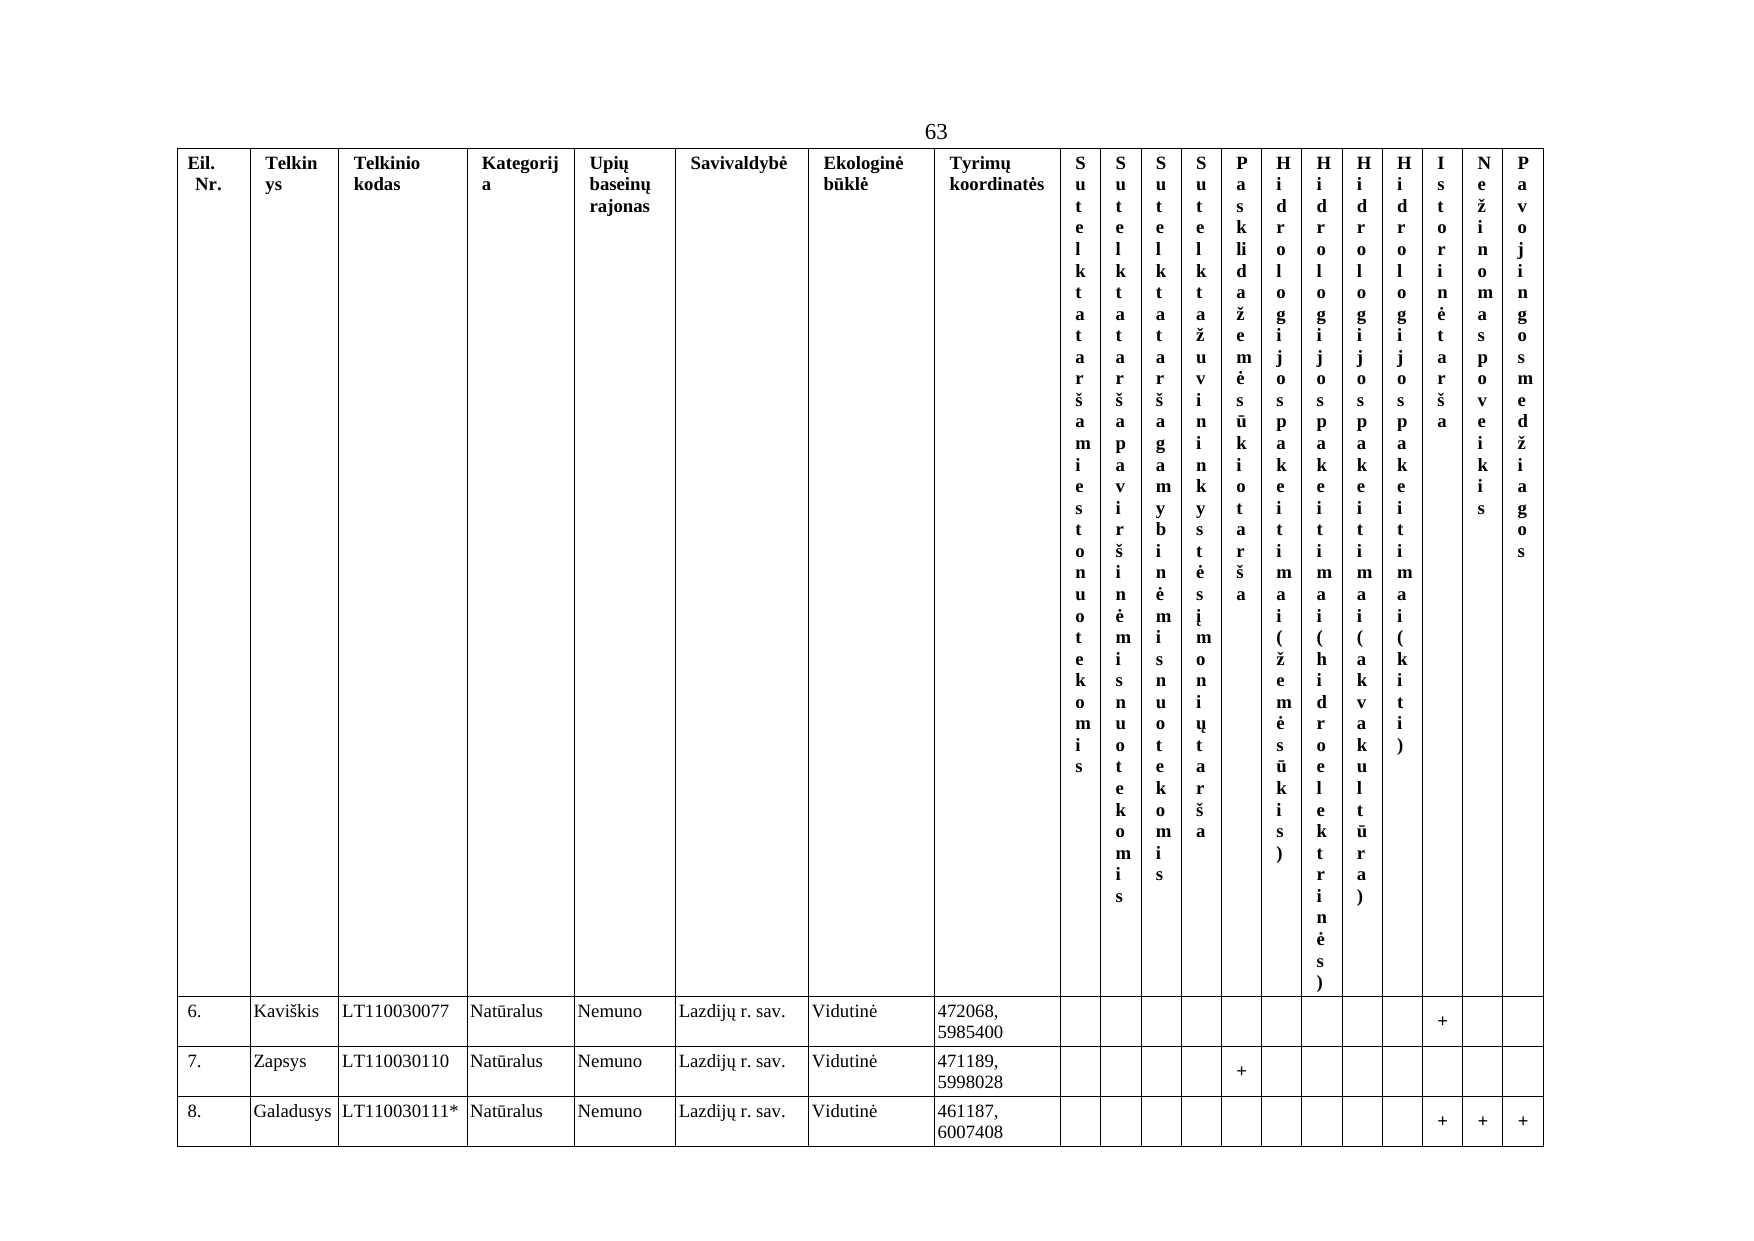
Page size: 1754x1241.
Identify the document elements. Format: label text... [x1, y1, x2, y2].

table_cell Natūralus [468, 1047, 574, 1096]
table_cell Natūralus [468, 1097, 574, 1146]
table_cell [1383, 1047, 1422, 1096]
table_cell + [1503, 1097, 1543, 1146]
table_cell Nemuno [575, 1047, 675, 1096]
table_cell Lazdijų r. sav. [676, 1047, 808, 1096]
table_header Ekologinė būklė [809, 149, 934, 996]
table_header Upių baseinų rajonas [575, 149, 675, 996]
table_cell Kaviškis [251, 997, 338, 1046]
table_cell 7. [178, 1047, 250, 1096]
table_cell [1222, 1097, 1261, 1146]
table_header Telkinys [251, 149, 338, 996]
table_cell Natūralus [468, 997, 574, 1046]
table_header Kategorija [468, 149, 574, 996]
table_cell 6. [178, 997, 250, 1046]
table_cell [1101, 1097, 1141, 1146]
table_cell [1343, 1047, 1382, 1096]
table_cell LT110030111* [339, 1097, 467, 1146]
table_cell [1503, 997, 1543, 1046]
table_cell [1262, 1047, 1301, 1096]
table_header Sutelkta tarša paviršinėmis nuotekomis [1101, 149, 1141, 996]
table_cell [1302, 997, 1342, 1046]
table_cell [1383, 1097, 1422, 1146]
table_cell [1101, 1047, 1141, 1096]
table_cell 8. [178, 1097, 250, 1146]
table_header Tyrimų koordinatės [935, 149, 1060, 996]
table_cell [1302, 1097, 1342, 1146]
table_cell [1182, 1097, 1221, 1146]
table_cell Zapsys [251, 1047, 338, 1096]
table_cell [1343, 997, 1382, 1046]
table_cell LT110030077 [339, 997, 467, 1046]
table_header Pavojingos medžiagos [1503, 149, 1543, 996]
table_header Eil. Nr. [178, 149, 250, 996]
table_cell Vidutinė [809, 997, 934, 1046]
table_cell [1302, 1047, 1342, 1096]
table_header Istorinė tarša [1423, 149, 1462, 996]
table_header Hidrologijos pakeitimai (žemės ūkis) [1262, 149, 1301, 996]
table_cell [1182, 1047, 1221, 1096]
table_cell + [1423, 1097, 1462, 1146]
table_cell + [1423, 997, 1462, 1046]
table_cell [1061, 1097, 1100, 1146]
table_cell LT110030110 [339, 1047, 467, 1096]
table_cell [1142, 997, 1181, 1046]
table_cell [1222, 997, 1261, 1046]
table_cell [1142, 1097, 1181, 1146]
table_cell + [1463, 1097, 1502, 1146]
table_header Hidrologijos pakeitimai (akvakultūra) [1343, 149, 1382, 996]
table_cell Galadusys [251, 1097, 338, 1146]
table_cell [1503, 1047, 1543, 1096]
table_header Sutelkta tarša miesto nuotekomis [1061, 149, 1100, 996]
table_cell [1182, 997, 1221, 1046]
table_header Sutelkta žuvininkystės įmonių tarša [1182, 149, 1221, 996]
table_cell [1463, 1047, 1502, 1096]
table_cell Vidutinė [809, 1047, 934, 1096]
table_cell Vidutinė [809, 1097, 934, 1146]
table_cell Lazdijų r. sav. [676, 997, 808, 1046]
table_cell [1423, 1047, 1462, 1096]
table_cell 471189, 5998028 [935, 1047, 1060, 1096]
table_header Hidrologijos pakeitimai (kiti) [1383, 149, 1422, 996]
table_cell + [1222, 1047, 1261, 1096]
table_header Savivaldybė [676, 149, 808, 996]
table_cell [1061, 997, 1100, 1046]
table_cell Nemuno [575, 997, 675, 1046]
table_header Hidrologijos pakeitimai (hidroelektrinės) [1302, 149, 1342, 996]
table_cell [1101, 997, 1141, 1046]
table_header Sutelkta tarša gamybinėmis nuotekomis [1142, 149, 1181, 996]
table_cell [1343, 1097, 1382, 1146]
table_cell Lazdijų r. sav. [676, 1097, 808, 1146]
table_header Telkinio kodas [339, 149, 467, 996]
table_cell [1142, 1047, 1181, 1096]
table_cell Nemuno [575, 1097, 675, 1146]
table_cell [1262, 1097, 1301, 1146]
table_cell 461187, 6007408 [935, 1097, 1060, 1146]
table_cell [1061, 1047, 1100, 1096]
table_cell 472068, 5985400 [935, 997, 1060, 1046]
table_header Pasklida žemės ūkio tarša [1222, 149, 1261, 996]
table_cell [1383, 997, 1422, 1046]
table_cell [1463, 997, 1502, 1046]
table_header Nežinomas poveikis [1463, 149, 1502, 996]
table_cell [1262, 997, 1301, 1046]
